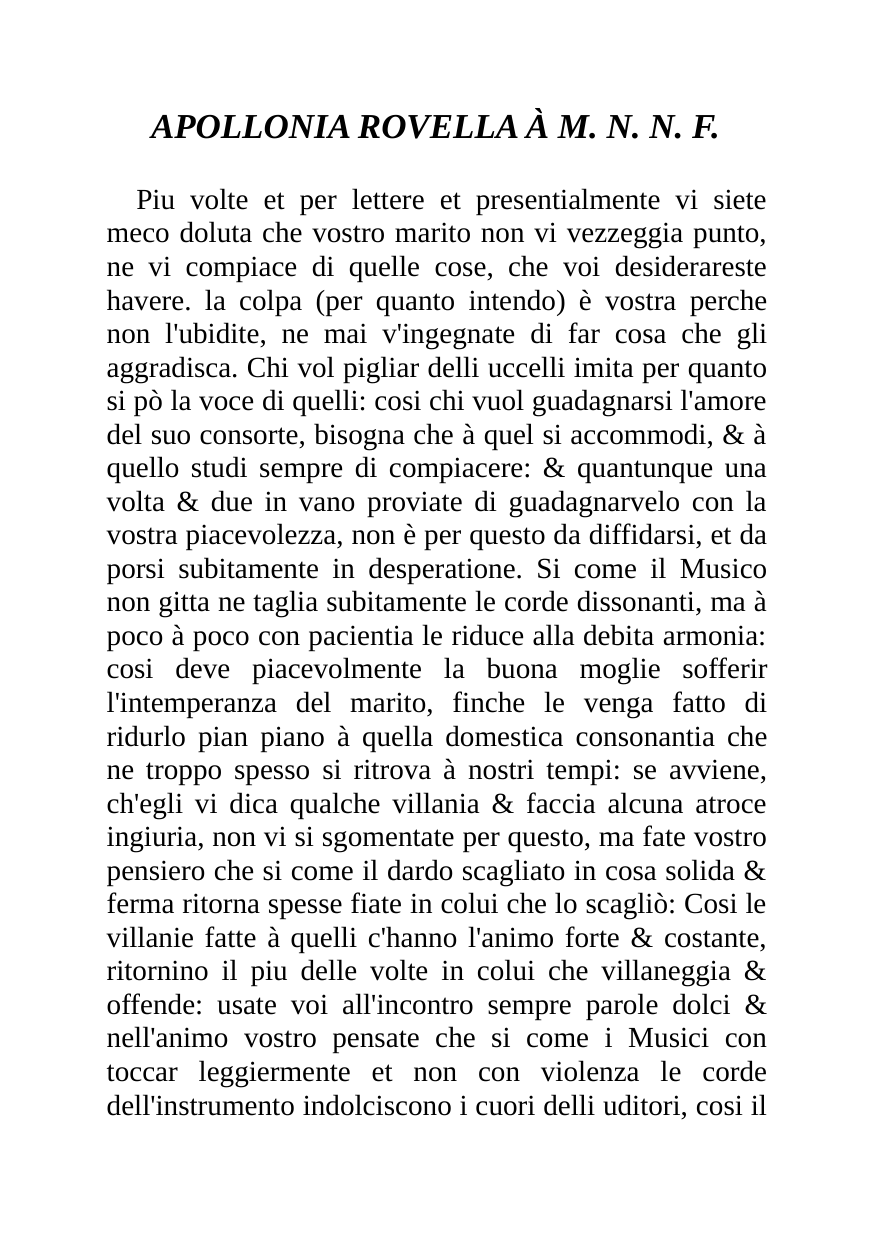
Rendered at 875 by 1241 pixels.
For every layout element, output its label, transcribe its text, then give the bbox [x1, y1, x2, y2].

text Piu volte et per lettere et presentialmente vi siete meco doluta che vostro marito non vi vezzeggia punto, ne vi compiace di quelle cose, che voi desiderareste havere. la colpa (per quanto intendo) è vostra perche non l'ubidite, ne mai v'ingegnate di far cosa che gli aggradisca. Chi vol pigliar delli uccelli imita per quanto si pò la voce di quelli: cosi chi vuol guadagnarsi l'amore del suo consorte, bisogna che à quel si accommodi, & à quello studi sempre di compiacere: & quantunque una volta & due in vano proviate di guadagnarvelo con la vostra piacevolezza, non è per questo da diffidarsi, et da porsi subitamente in desperatione. Si come il Musico non gitta ne taglia subitamente le corde dissonanti, ma à poco à poco con pacientia le riduce alla debita armonia: cosi deve piacevolmente la buona moglie sofferir l'intemperanza del marito, finche le venga fatto di ridurlo pian piano à quella domestica consonantia che ne troppo spesso si ritrova à nostri tempi: se avviene, ch'egli vi dica qualche villania & faccia alcuna atroce ingiuria, non vi si sgomentate per questo, ma fate vostro pensiero che si come il dardo scagliato in cosa solida & ferma ritorna spesse fiate in colui che lo scagliò: Cosi le villanie fatte à quelli c'hanno l'animo forte & costante, ritornino il piu delle volte in colui che villaneggia & offende: usate voi all'incontro sempre parole dolci & nell'animo vostro pensate che si come i Musici con toccar leggiermente et non con violenza le corde dell'instrumento indolciscono i cuori delli uditori, cosi il [106, 182, 768, 1121]
subtitle APOLLONIA ROVELLA À M. N. N. F. [106, 106, 768, 147]
